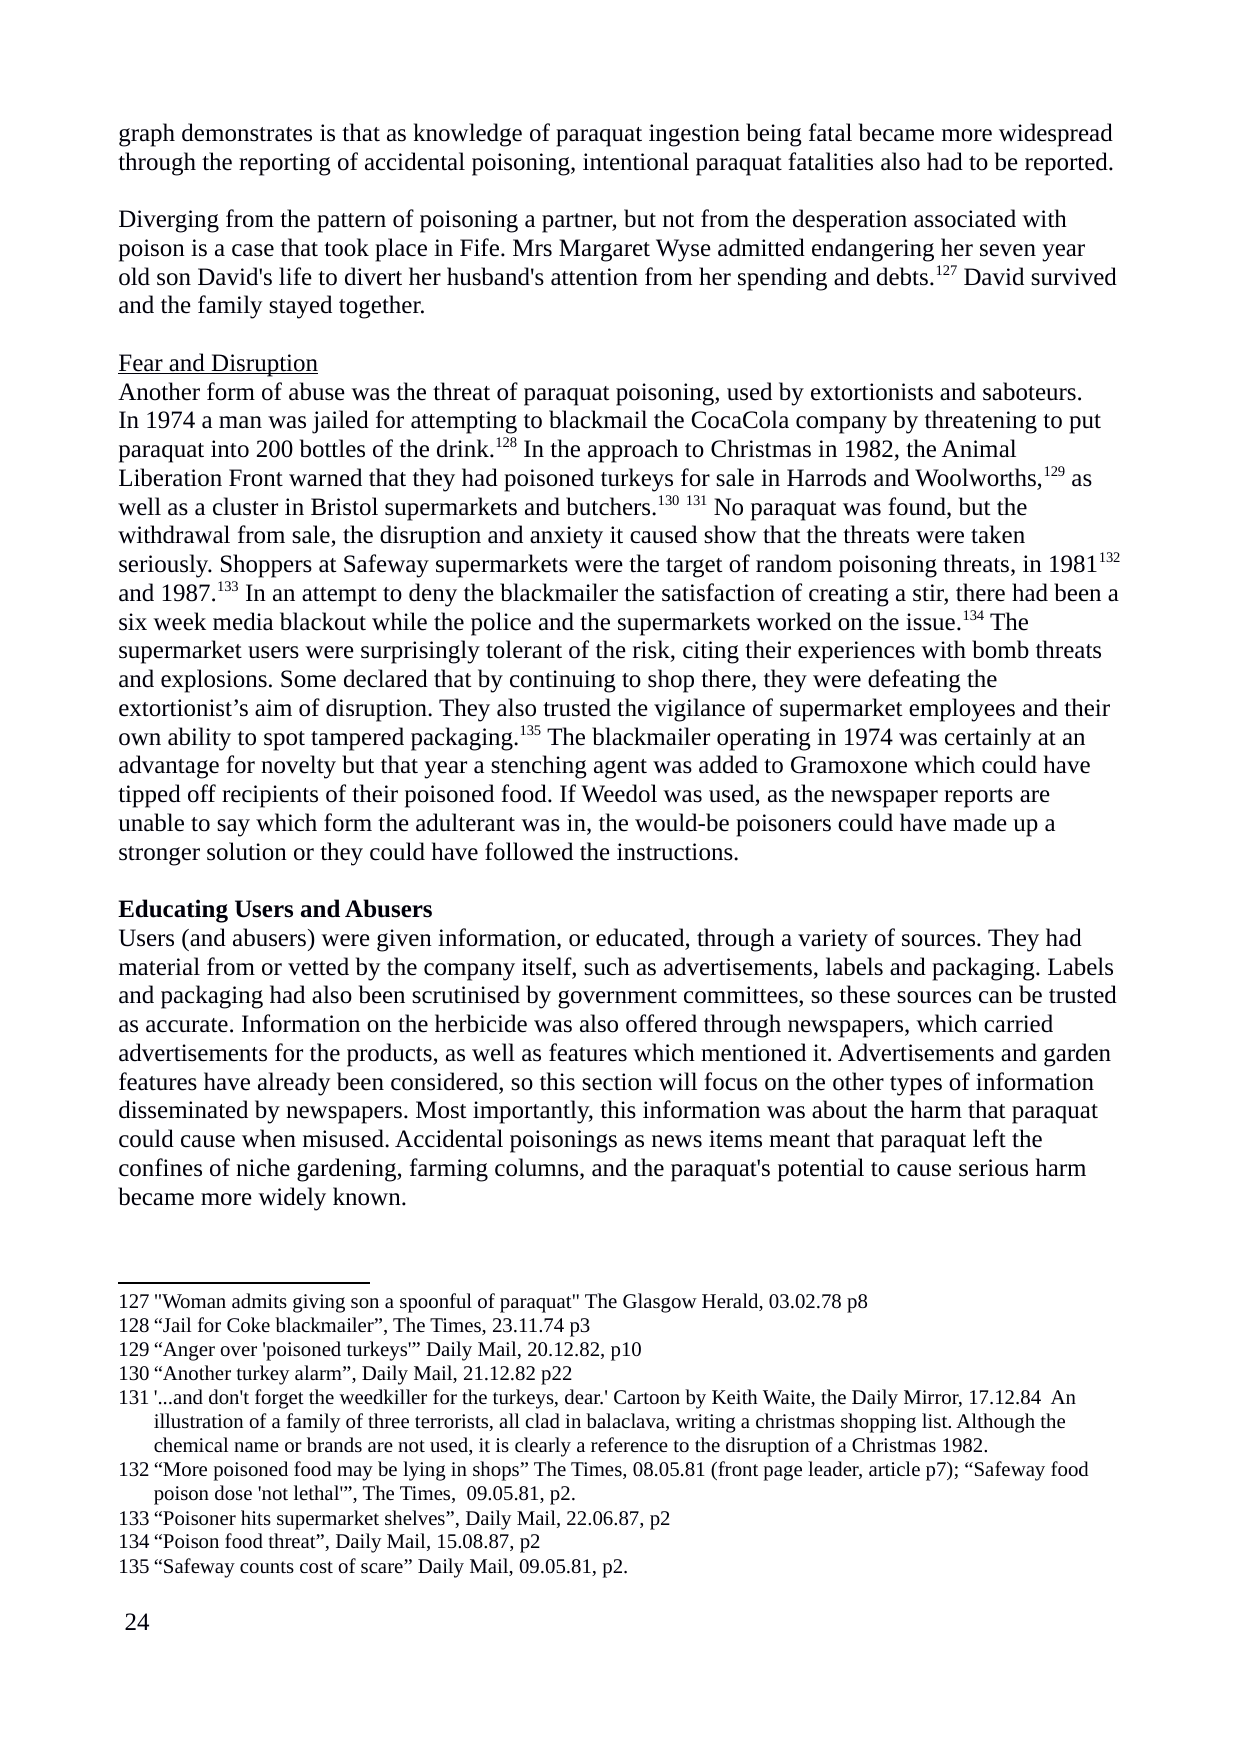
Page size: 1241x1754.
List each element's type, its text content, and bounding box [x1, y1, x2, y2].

text “Safeway counts cost of scare” Daily Mail, 09.05.81, p2. [118, 1553, 1122, 1578]
text graph demonstrates is that as knowledge of paraquat ingestion being fatal became more widespread through the reporting of accidental poisoning, intentional paraquat fatalities also had to be reported. [118, 118, 1122, 176]
text “Anger over 'poisoned turkeys'” Daily Mail, 20.12.82, p10 [118, 1337, 1122, 1361]
text “Poison food threat”, Daily Mail, 15.08.87, p2 [118, 1529, 1122, 1553]
text Fear and Disruption [118, 348, 1122, 377]
text Educating Users and Abusers [118, 894, 1122, 923]
text '...and don't forget the weedkiller for the turkeys, dear.' Cartoon by Keith Waite, the Daily Mirror, 17.12.84 An illustration of a family of three terrorists, all clad in balaclava, writing a christmas shopping list. Although the chemical name or brands are not used, it is clearly a reference to the disruption of a Christmas 1982. [118, 1385, 1122, 1457]
text “Another turkey alarm”, Daily Mail, 21.12.82 p22 [118, 1361, 1122, 1385]
text “Poisoner hits supermarket shelves”, Daily Mail, 22.06.87, p2 [118, 1505, 1122, 1529]
text Another form of abuse was the threat of paraquat poisoning, used by extortionists and saboteurs. [118, 377, 1122, 406]
text Diverging from the pattern of poisoning a partner, but not from the desperation associated with poison is a case that took place in Fife. Mrs Margaret Wyse admitted endangering her seven year old son David's life to divert her husband's attention from her spending and debts. David survived and the family stayed together. [118, 204, 1122, 319]
text Users (and abusers) were given information, or educated, through a variety of sources. They had material from or vetted by the company itself, such as advertisements, labels and packaging. Labels and packaging had also been scrutinised by government committees, so these sources can be trusted as accurate. Information on the herbicide was also offered through newspapers, which carried advertisements for the products, as well as features which mentioned it. Advertisements and garden features have already been considered, so this section will focus on the other types of information disseminated by newspapers. Most importantly, this information was about the harm that paraquat could cause when misused. Accidental poisonings as news items meant that paraquat left the confines of niche gardening, farming columns, and the paraquat's potential to cause serious harm became more widely known. [118, 923, 1122, 1211]
text “More poisoned food may be lying in shops” The Times, 08.05.81 (front page leader, article p7); “Safeway food poison dose 'not lethal'”, The Times, 09.05.81, p2. [118, 1457, 1122, 1505]
text "Woman admits giving son a spoonful of paraquat" The Glasgow Herald, 03.02.78 p8 [118, 1289, 1122, 1313]
text In 1974 a man was jailed for attempting to blackmail the CocaCola company by threatening to put paraquat into 200 bottles of the drink. In the approach to Christmas in 1982, the Animal Liberation Front warned that they had poisoned turkeys for sale in Harrods and Woolworths, as well as a cluster in Bristol supermarkets and butchers. No paraquat was found, but the withdrawal from sale, the disruption and anxiety it caused show that the threats were taken seriously. Shoppers at Safeway supermarkets were the target of random poisoning threats, in 1981 and 1987. In an attempt to deny the blackmailer the satisfaction of creating a stir, there had been a six week media blackout while the police and the supermarkets worked on the issue. The supermarket users were surprisingly tolerant of the risk, citing their experiences with bomb threats and explosions. Some declared that by continuing to shop there, they were defeating the extortionist’s aim of disruption. They also trusted the vigilance of supermarket employees and their own ability to spot tampered packaging. The blackmailer operating in 1974 was certainly at an advantage for novelty but that year a stenching agent was added to Gramoxone which could have tipped off recipients of their poisoned food. If Weedol was used, as the newspaper reports are unable to say which form the adulterant was in, the would-be poisoners could have made up a stronger solution or they could have followed the instructions. [118, 406, 1122, 866]
text “Jail for Coke blackmailer”, The Times, 23.11.74 p3 [118, 1313, 1122, 1337]
